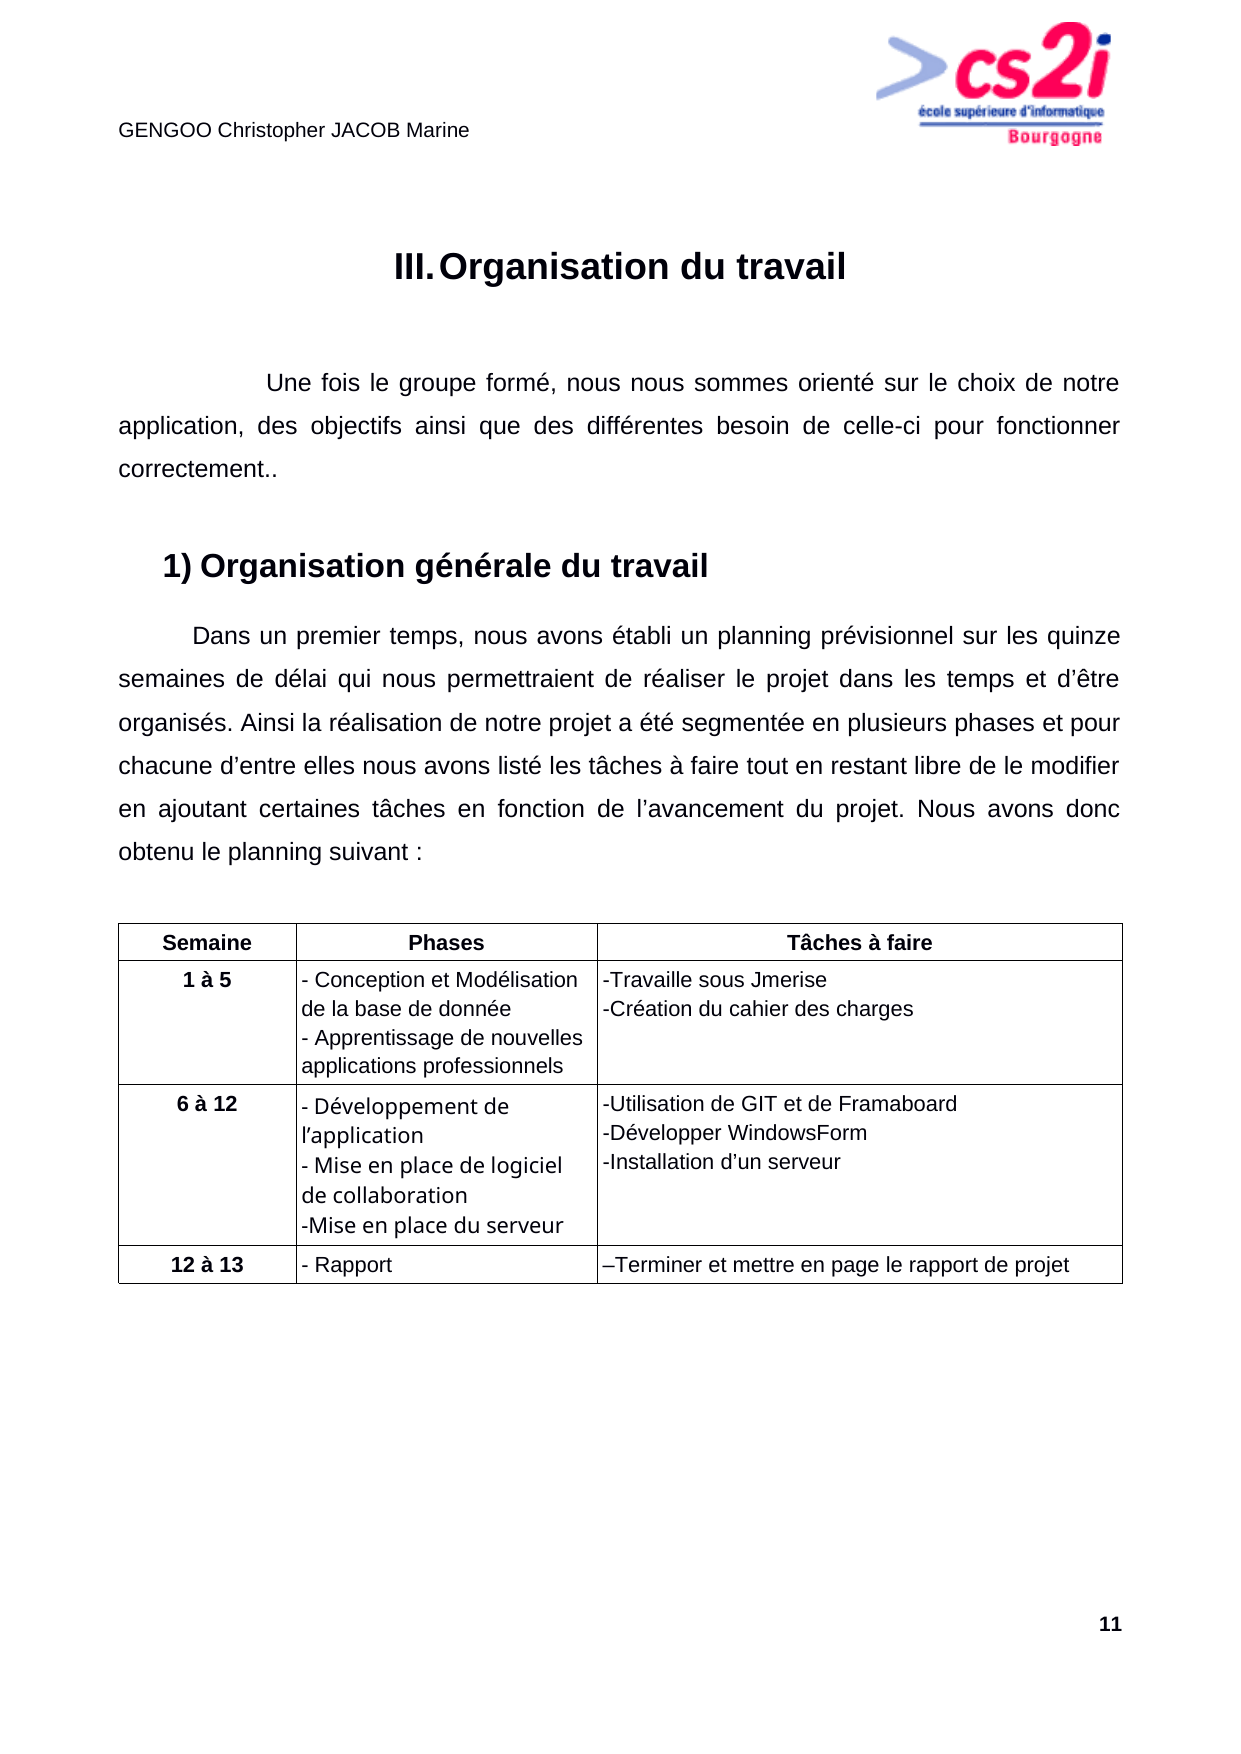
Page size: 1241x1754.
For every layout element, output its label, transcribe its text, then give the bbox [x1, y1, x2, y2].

table_header Tâches à faire [598, 924, 1122, 960]
table_header Semaine [119, 924, 296, 960]
subtitle Organisation du travail [118, 244, 1122, 287]
table_cell - Rapport [297, 1246, 597, 1282]
table_cell –Terminer et mettre en page le rapport de projet [598, 1246, 1122, 1282]
table_cell 1 à 5 [119, 961, 296, 1084]
table_header Phases [297, 924, 597, 960]
table_cell 12 à 13 [119, 1246, 296, 1282]
table_cell -Utilisation de GIT et de Framaboard -Développer WindowsForm -Installation d’un serveur [598, 1085, 1122, 1245]
text Une fois le groupe formé, nous nous sommes orienté sur le choix de notre application, des objectifs ainsi que des différentes besoin de celle-ci pour fonctionner correctement.. [118, 368, 1122, 483]
table_cell - Développement de l’application - Mise en place de logiciel de collaboration -Mise en place du serveur [297, 1085, 597, 1245]
picture [876, 22, 1111, 146]
table_cell - Conception et Modélisation de la base de donnée - Apprentissage de nouvelles applications professionnels [297, 961, 597, 1084]
list Organisation générale du travail [162, 546, 1122, 584]
table_cell -Travaille sous Jmerise -Création du cahier des charges [598, 961, 1122, 1084]
table_cell 6 à 12 [119, 1085, 296, 1245]
text Dans un premier temps, nous avons établi un planning prévisionnel sur les quinze semaines de délai qui nous permettraient de réaliser le projet dans les temps et d’être organisés. Ainsi la réalisation de notre projet a été segmentée en plusieurs phases et pour chacune d’entre elles nous avons listé les tâches à faire tout en restant libre de le modifier en ajoutant certaines tâches en fonction de l’avancement du projet. Nous avons donc obtenu le planning suivant : [118, 621, 1122, 866]
